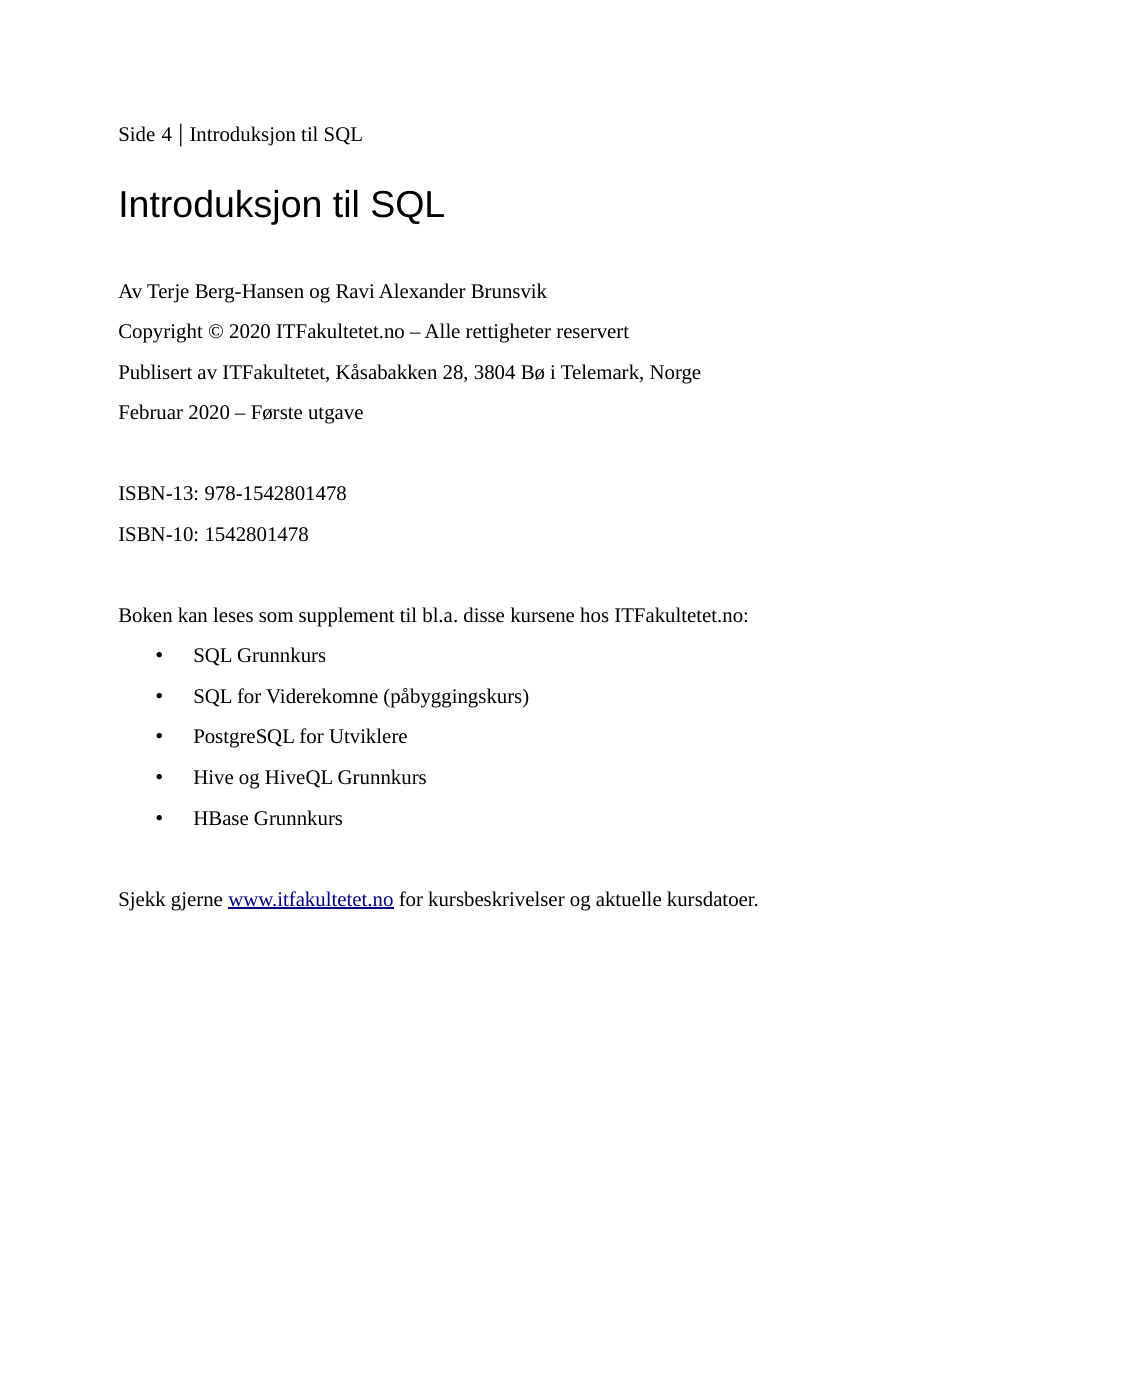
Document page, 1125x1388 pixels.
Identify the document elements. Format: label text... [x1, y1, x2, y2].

text Boken kan leses som supplement til bl.a. disse kursene hos ITFakultetet.no: [118, 603, 1007, 627]
list HBase Grunnkurs [156, 806, 1007, 829]
text Copyright © 2020 ITFakultetet.no – Alle rettigheter reservert [118, 319, 1007, 343]
text ISBN-10: 1542801478 [118, 522, 1007, 546]
text Sjekk gjerne www.itfakultetet.no for kursbeskrivelser og aktuelle kursdatoer. [118, 887, 1007, 911]
text ISBN-13: 978-1542801478 [118, 481, 1007, 505]
subtitle Introduksjon til SQL [118, 183, 1007, 226]
text Publisert av ITFakultetet, Kåsabakken 28, 3804 Bø i Telemark, Norge [118, 360, 1007, 384]
list Hive og HiveQL Grunnkurs [156, 765, 1007, 789]
list PostgreSQL for Utviklere [156, 724, 1007, 748]
text Februar 2020 – Første utgave [118, 400, 1007, 424]
list SQL for Viderekomne (påbyggingskurs) [156, 684, 1007, 708]
text Av Terje Berg-Hansen og Ravi Alexander Brunsvik [118, 279, 1007, 303]
list SQL Grunnkurs [156, 643, 1007, 667]
